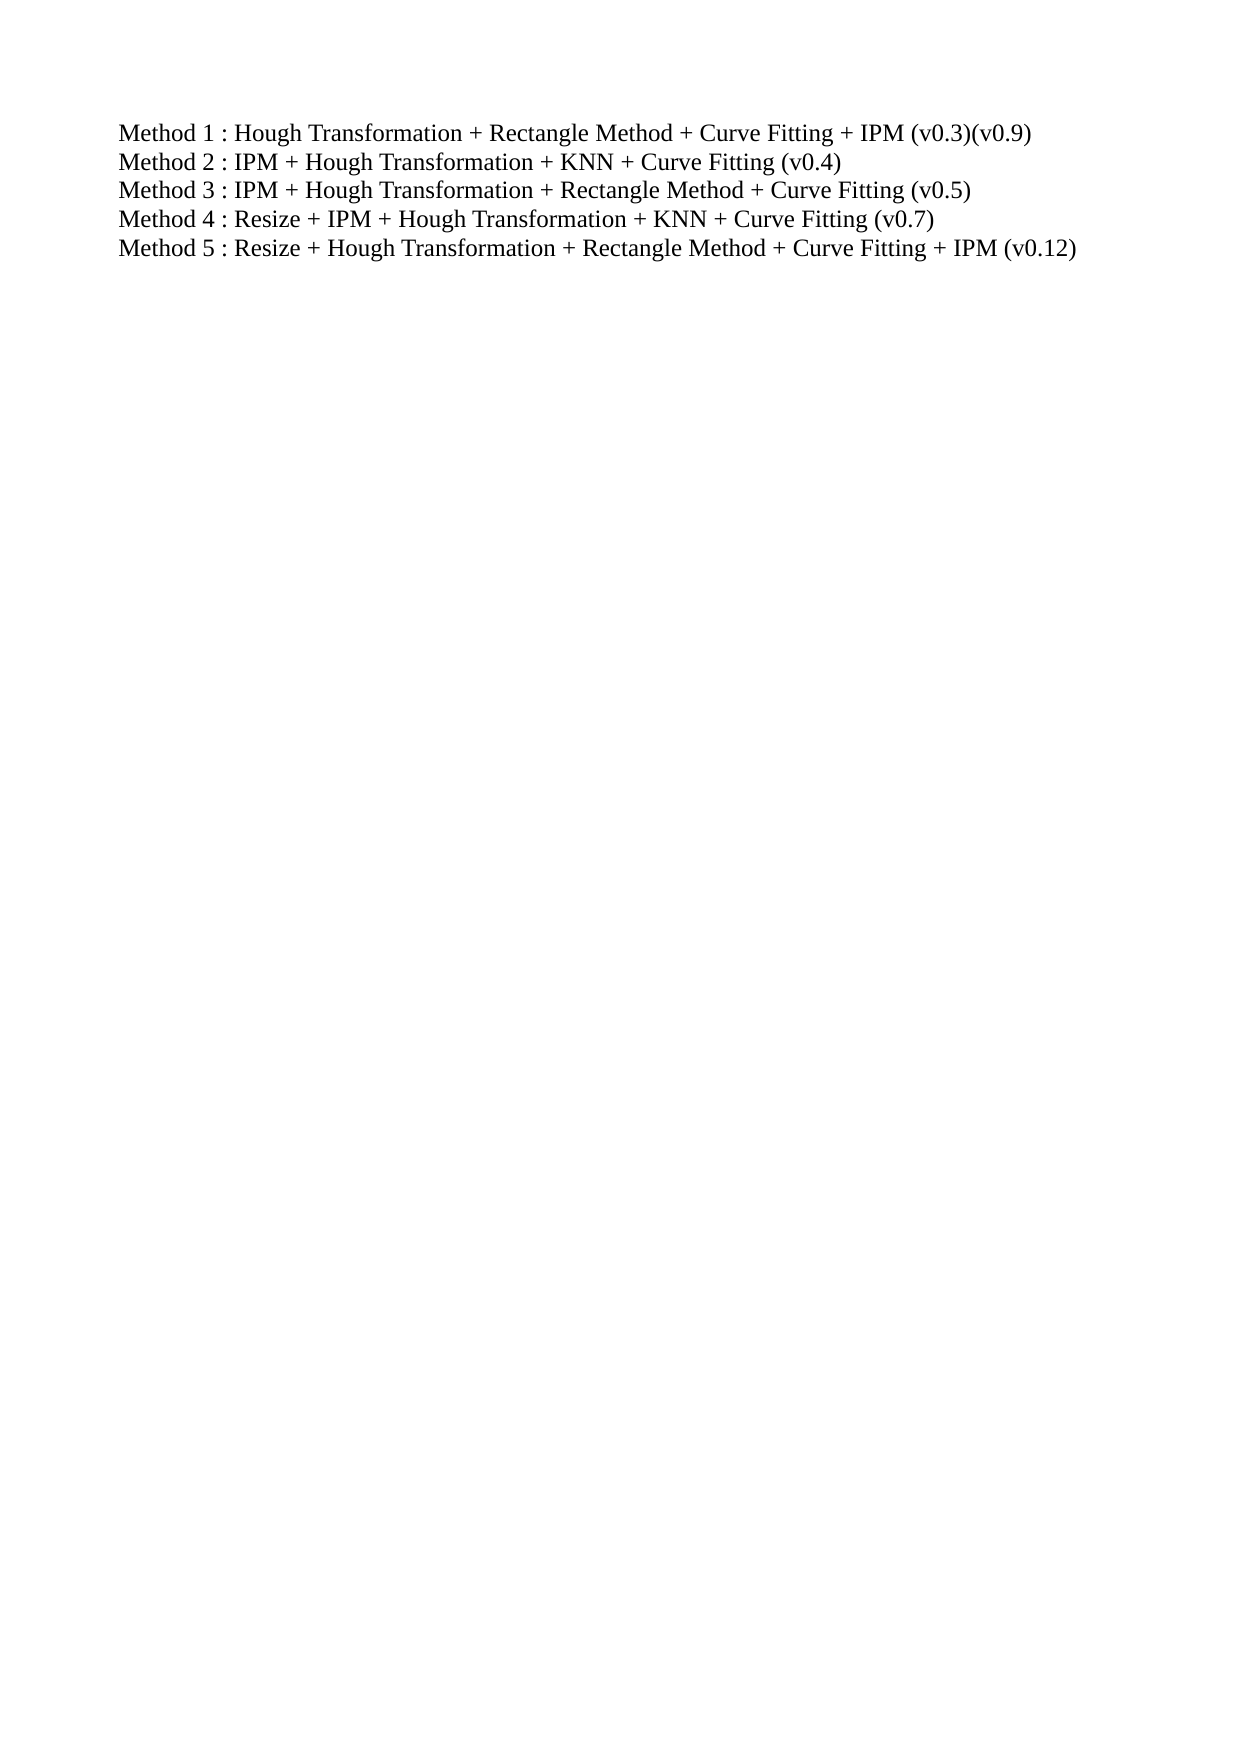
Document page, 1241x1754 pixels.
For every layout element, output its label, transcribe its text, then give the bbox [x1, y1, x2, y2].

text Method 3 : IPM + Hough Transformation + Rectangle Method + Curve Fitting (v0.5) [118, 176, 1122, 204]
text Method 2 : IPM + Hough Transformation + KNN + Curve Fitting (v0.4) [118, 147, 1122, 176]
text Method 5 : Resize + Hough Transformation + Rectangle Method + Curve Fitting + IPM (v0.12) [118, 233, 1122, 262]
text Method 1 : Hough Transformation + Rectangle Method + Curve Fitting + IPM (v0.3)(v0.9) [118, 118, 1122, 147]
text Method 4 : Resize + IPM + Hough Transformation + KNN + Curve Fitting (v0.7) [118, 204, 1122, 233]
